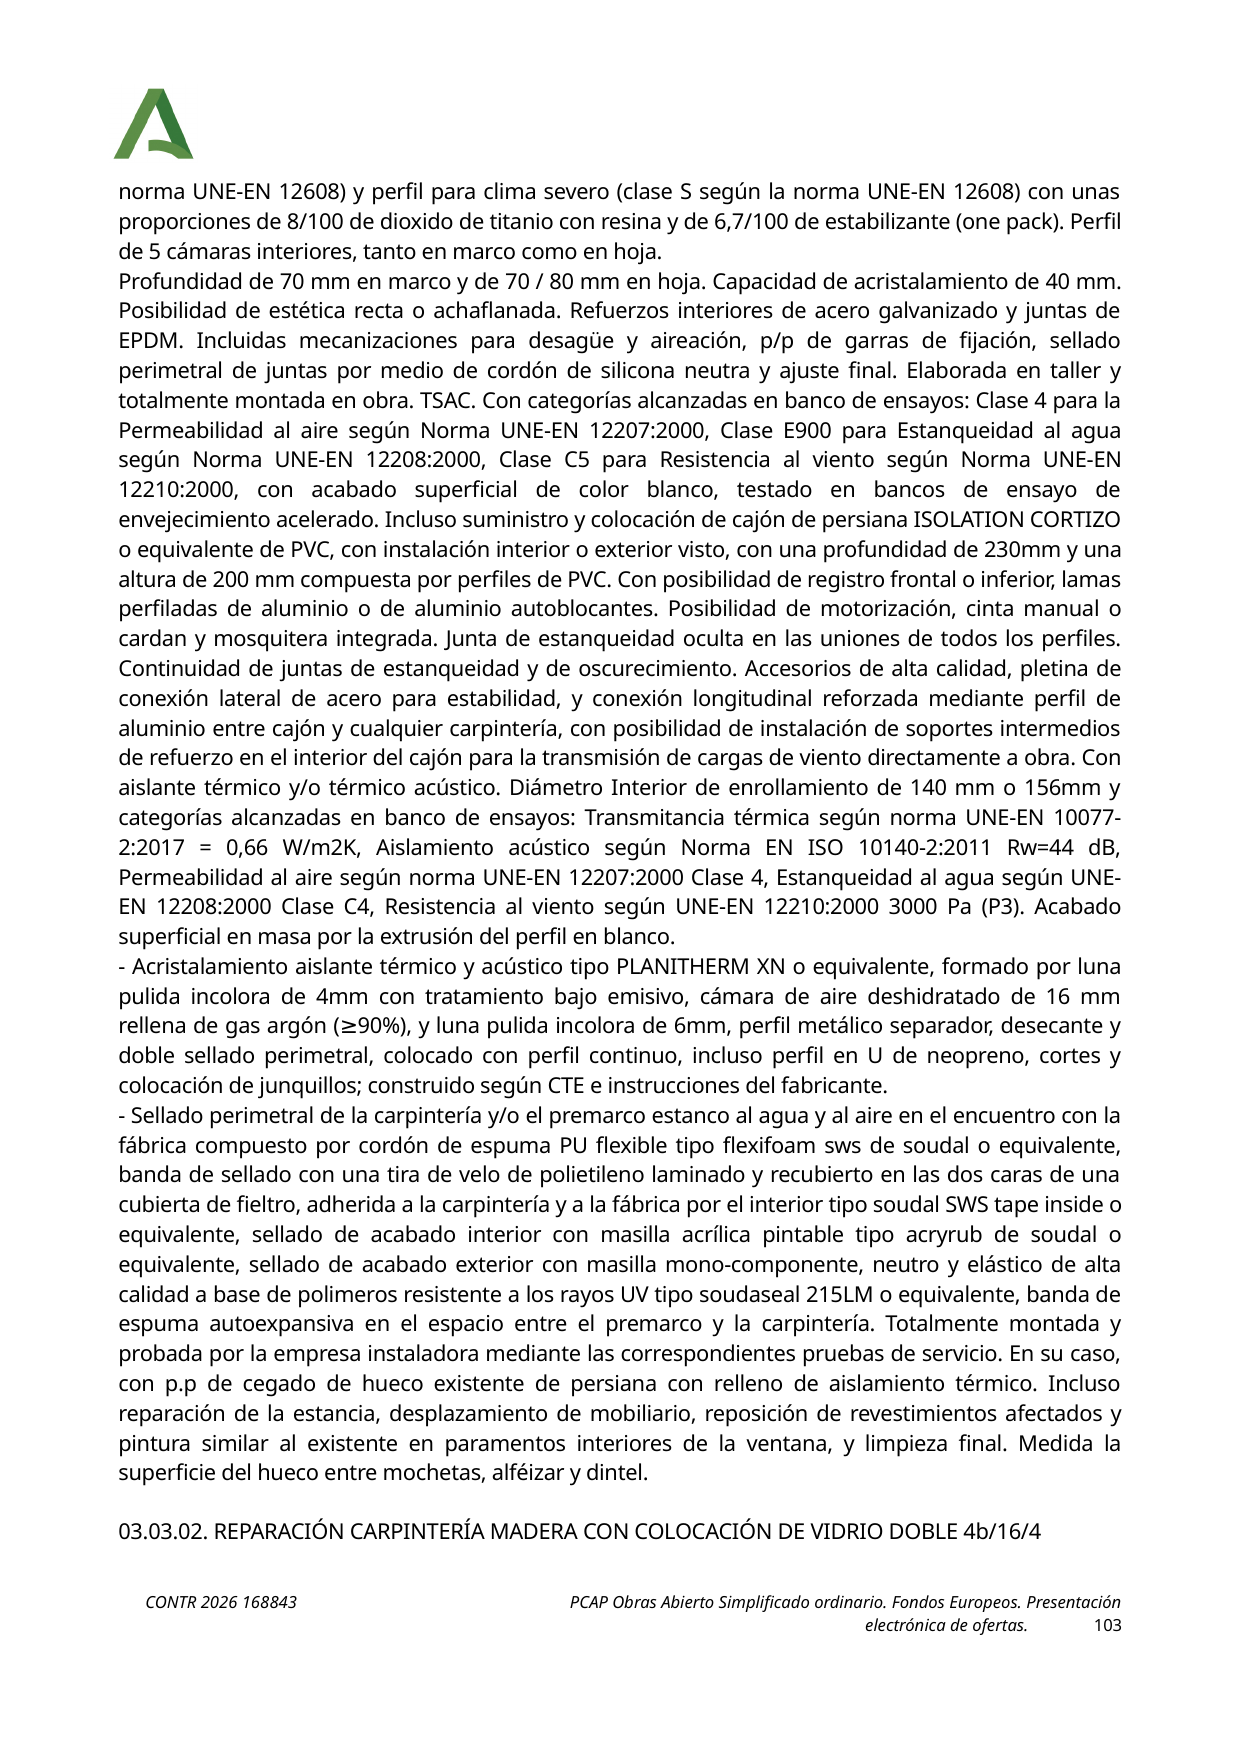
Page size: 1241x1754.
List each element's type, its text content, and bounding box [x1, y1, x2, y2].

text - Sellado perimetral de la carpintería y/o el premarco estanco al agua y al aire en el encuentro con la fábrica compuesto por cordón de espuma PU flexible tipo flexifoam sws de soudal o equivalente, banda de sellado con una tira de velo de polietileno laminado y recubierto en las dos caras de una cubierta de fieltro, adherida a la carpintería y a la fábrica por el interior tipo soudal SWS tape inside o equivalente, sellado de acabado interior con masilla acrílica pintable tipo acryrub de soudal o equivalente, sellado de acabado exterior con masilla mono-componente, neutro y elástico de alta calidad a base de polimeros resistente a los rayos UV tipo soudaseal 215LM o equivalente, banda de espuma autoexpansiva en el espacio entre el premarco y la carpintería. Totalmente montada y probada por la empresa instaladora mediante las correspondientes pruebas de servicio. En su caso, con p.p de cegado de hueco existente de persiana con relleno de aislamiento térmico. Incluso reparación de la estancia, desplazamiento de mobiliario, reposición de revestimientos afectados y pintura similar al existente en paramentos interiores de la ventana, y limpieza final. Medida la superficie del hueco entre mochetas, alféizar y dintel. [118, 1100, 1122, 1487]
picture [109, 84, 198, 163]
text Profundidad de 70 mm en marco y de 70 / 80 mm en hoja. Capacidad de acristalamiento de 40 mm. Posibilidad de estética recta o achaflanada. Refuerzos interiores de acero galvanizado y juntas de EPDM. Incluidas mecanizaciones para desagüe y aireación, p/p de garras de fijación, sellado perimetral de juntas por medio de cordón de silicona neutra y ajuste final. Elaborada en taller y totalmente montada en obra. TSAC. Con categorías alcanzadas en banco de ensayos: Clase 4 para la Permeabilidad al aire según Norma UNE-EN 12207:2000, Clase E900 para Estanqueidad al agua según Norma UNE-EN 12208:2000, Clase C5 para Resistencia al viento según Norma UNE-EN 12210:2000, con acabado superficial de color blanco, testado en bancos de ensayo de envejecimiento acelerado. Incluso suministro y colocación de cajón de persiana ISOLATION CORTIZO o equivalente de PVC, con instalación interior o exterior visto, con una profundidad de 230mm y una altura de 200 mm compuesta por perfiles de PVC. Con posibilidad de registro frontal o inferior, lamas perfiladas de aluminio o de aluminio autoblocantes. Posibilidad de motorización, cinta manual o cardan y mosquitera integrada. Junta de estanqueidad oculta en las uniones de todos los perfiles. Continuidad de juntas de estanqueidad y de oscurecimiento. Accesorios de alta calidad, pletina de conexión lateral de acero para estabilidad, y conexión longitudinal reforzada mediante perfil de aluminio entre cajón y cualquier carpintería, con posibilidad de instalación de soportes intermedios de refuerzo en el interior del cajón para la transmisión de cargas de viento directamente a obra. Con aislante térmico y/o térmico acústico. Diámetro Interior de enrollamiento de 140 mm o 156mm y categorías alcanzadas en banco de ensayos: Transmitancia térmica según norma UNE-EN 10077-2:2017 = 0,66 W/m2K, Aislamiento acústico según Norma EN ISO 10140-2:2011 Rw=44 dB, Permeabilidad al aire según norma UNE-EN 12207:2000 Clase 4, Estanqueidad al agua según UNE-EN 12208:2000 Clase C4, Resistencia al viento según UNE-EN 12210:2000 3000 Pa (P3). Acabado superficial en masa por la extrusión del perfil en blanco. [118, 266, 1122, 951]
text norma UNE-EN 12608) y perfil para clima severo (clase S según la norma UNE-EN 12608) con unas proporciones de 8/100 de dioxido de titanio con resina y de 6,7/100 de estabilizante (one pack). Perfil de 5 cámaras interiores, tanto en marco como en hoja. [118, 176, 1122, 266]
text - Acristalamiento aislante térmico y acústico tipo PLANITHERM XN o equivalente, formado por luna pulida incolora de 4mm con tratamiento bajo emisivo, cámara de aire deshidratado de 16 mm rellena de gas argón (≥90%), y luna pulida incolora de 6mm, perfil metálico separador, desecante y doble sellado perimetral, colocado con perfil continuo, incluso perfil en U de neopreno, cortes y colocación de junquillos; construido según CTE e instrucciones del fabricante. [118, 951, 1122, 1100]
text 03.03.02. REPARACIÓN CARPINTERÍA MADERA CON COLOCACIÓN DE VIDRIO DOBLE 4b/16/4 [118, 1516, 1122, 1546]
